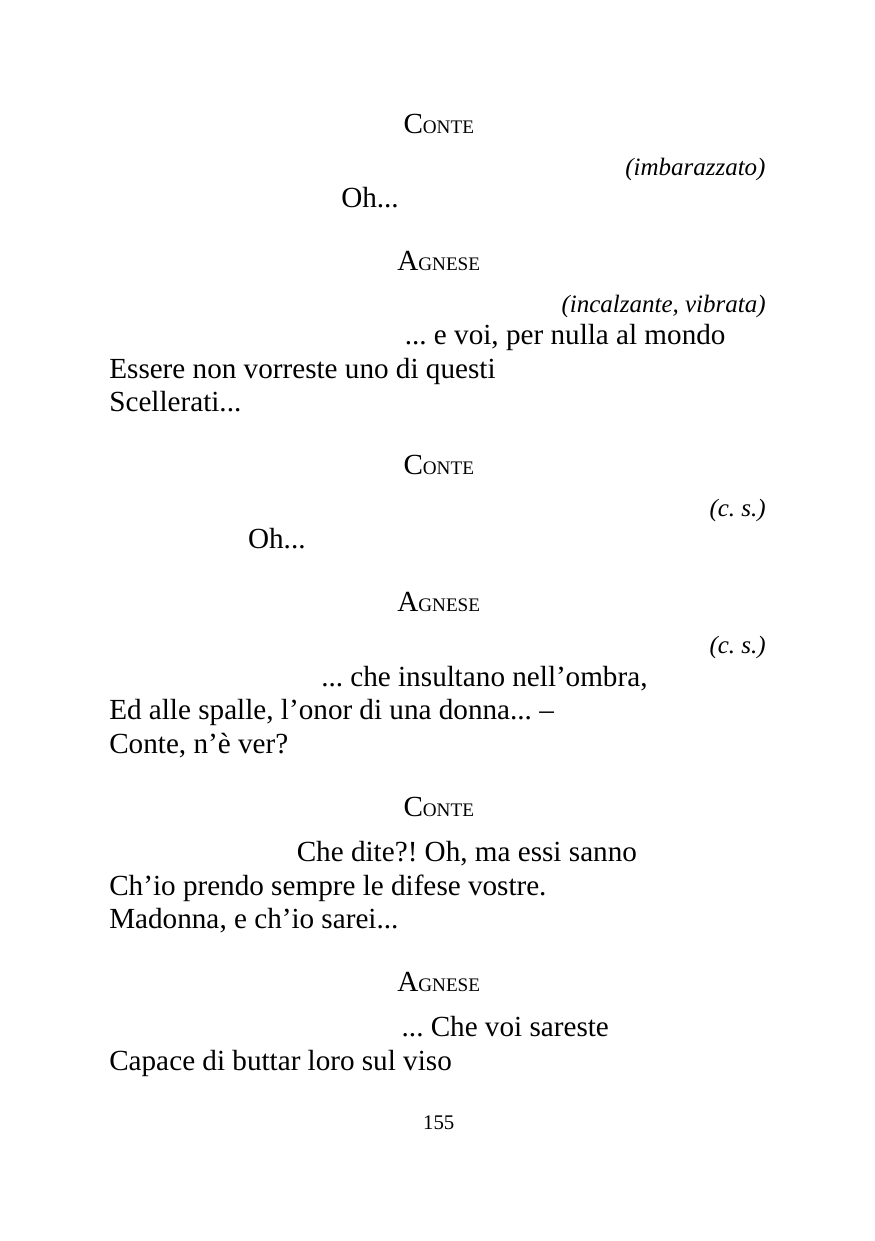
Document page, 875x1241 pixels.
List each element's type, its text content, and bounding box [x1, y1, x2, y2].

text Agnese [109, 243, 768, 277]
text Madonna, e ch’io sarei... [109, 901, 768, 935]
text Ch’io prendo sempre le difese vostre. [109, 868, 768, 901]
text Conte [109, 789, 768, 822]
text Capace di buttar loro sul viso [109, 1043, 768, 1077]
text Agnese [109, 584, 768, 618]
text Che dite?! Oh, ma essi sanno [297, 834, 768, 868]
text ... e voi, per nulla al mondo [404, 317, 768, 351]
text (c. s.) [404, 493, 768, 522]
text (incalzante, vibrata) [404, 289, 768, 317]
text (c. s.) [404, 630, 768, 659]
text ... che insultano nell’ombra, [321, 659, 768, 692]
text ... Che voi sareste [401, 1009, 768, 1043]
text Conte [109, 447, 768, 481]
text (imbarazzato) [404, 152, 768, 180]
text Ed alle spalle, l’onor di una donna... – [109, 692, 768, 726]
text Oh... [248, 522, 768, 555]
text Conte [109, 106, 768, 140]
text Agnese [109, 964, 768, 998]
text Scellerati... [109, 384, 768, 418]
text Conte, n’è ver? [109, 726, 768, 759]
text Essere non vorreste uno di questi [109, 351, 768, 384]
text Oh... [341, 180, 768, 214]
